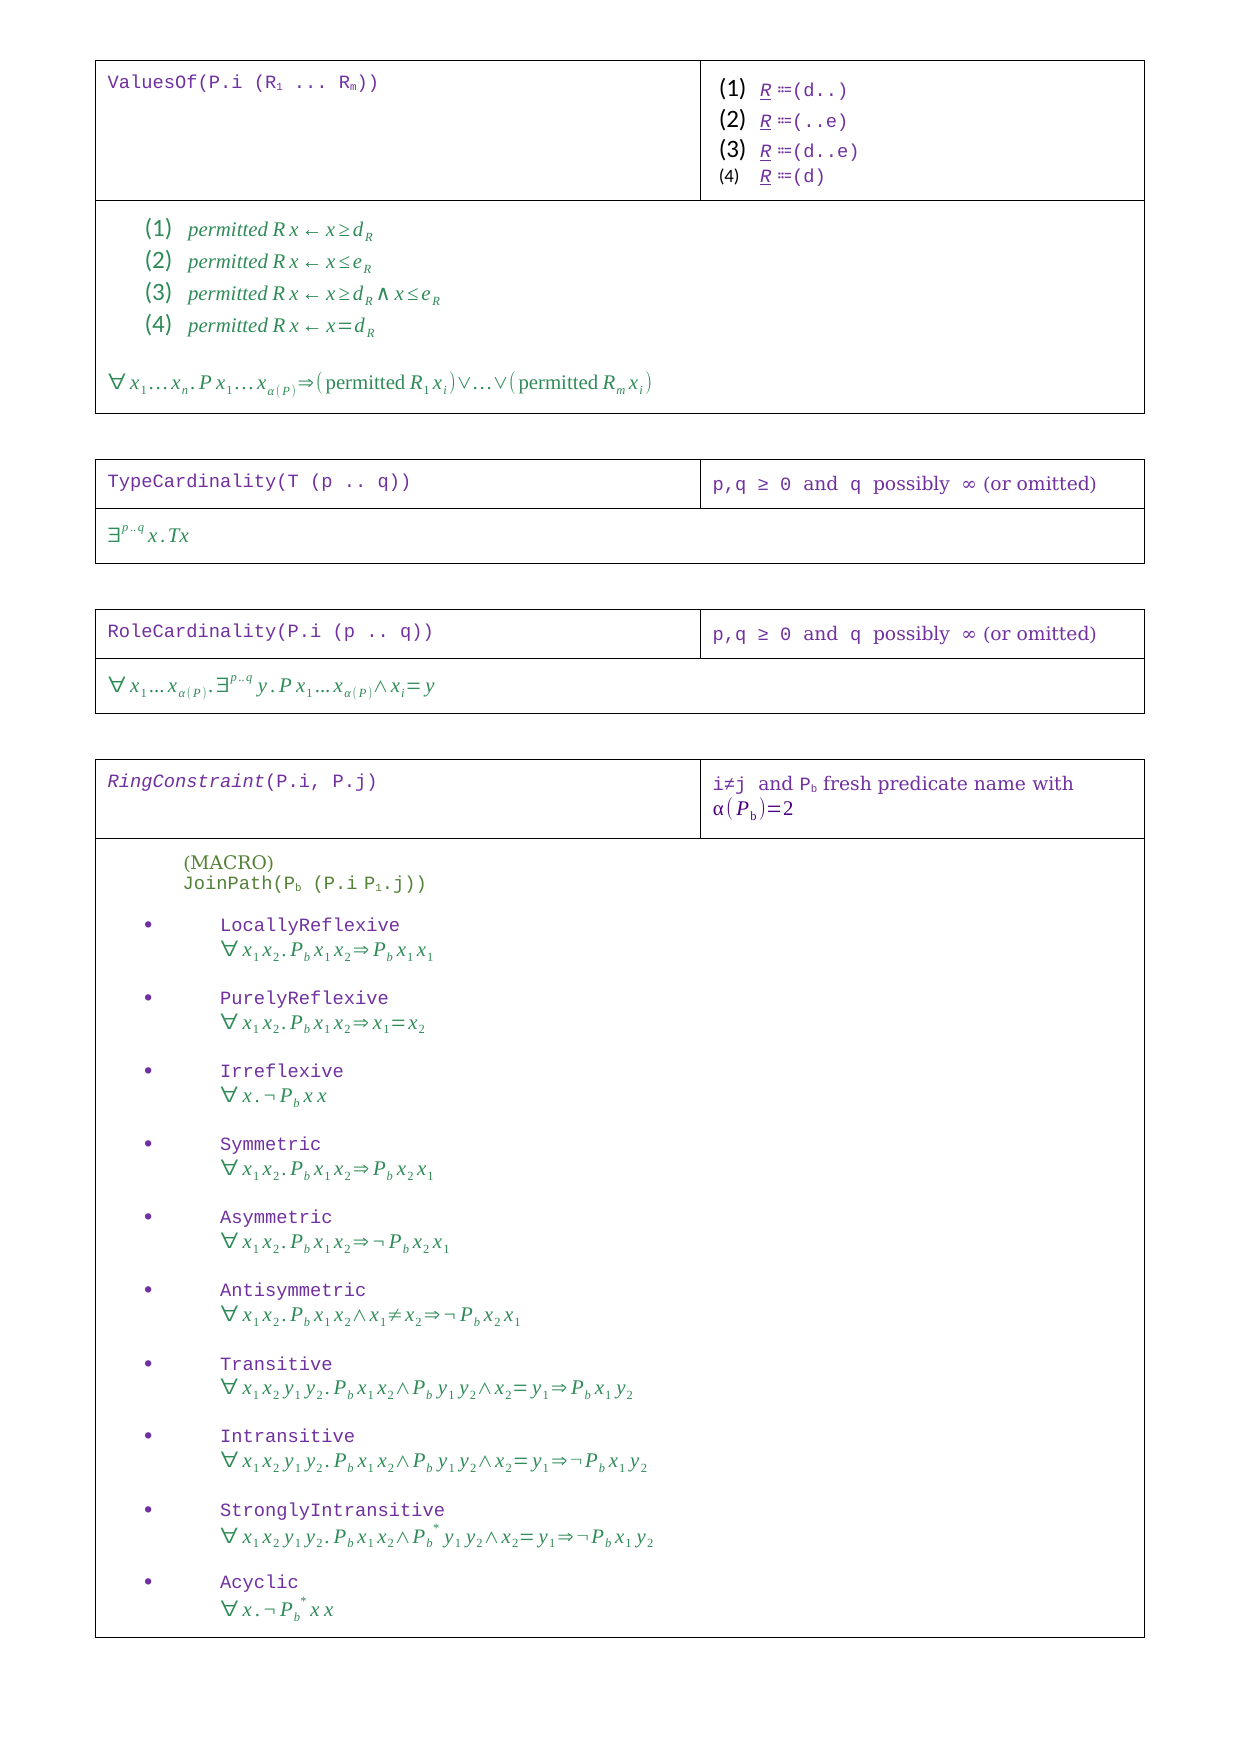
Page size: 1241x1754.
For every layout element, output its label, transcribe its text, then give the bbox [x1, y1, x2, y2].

table_cell [96, 659, 1144, 713]
table_header i≠j and Pb fresh predicate name with [701, 760, 1144, 838]
table_header RoleCardinality(P.i (p .. q)) [96, 610, 700, 658]
table_header ValuesOf(P.i (R1 ... Rm)) [96, 61, 700, 200]
table_header RingConstraint(P.i, P.j) [96, 760, 700, 838]
table_cell (MACRO) JoinPath(Pb (P.i P1.j)) LocallyReflexive PurelyReflexive Irreflexive Symmetric Asymmetric Antisymmetric Transitive Intransitive StronglyIntransitive Acyclic [96, 839, 1144, 1637]
table_header TypeCardinality(T (p .. q)) [96, 460, 700, 508]
table_cell [96, 201, 1144, 413]
table_header p,q ≥ 0 and q possibly ∞ (or omitted) [701, 460, 1144, 508]
table_cell [96, 509, 1144, 563]
table_header p,q ≥ 0 and q possibly ∞ (or omitted) [701, 610, 1144, 658]
table_header R ⩴(d..) R ⩴(..e) R ⩴(d..e) R ⩴(d) [701, 61, 1144, 200]
